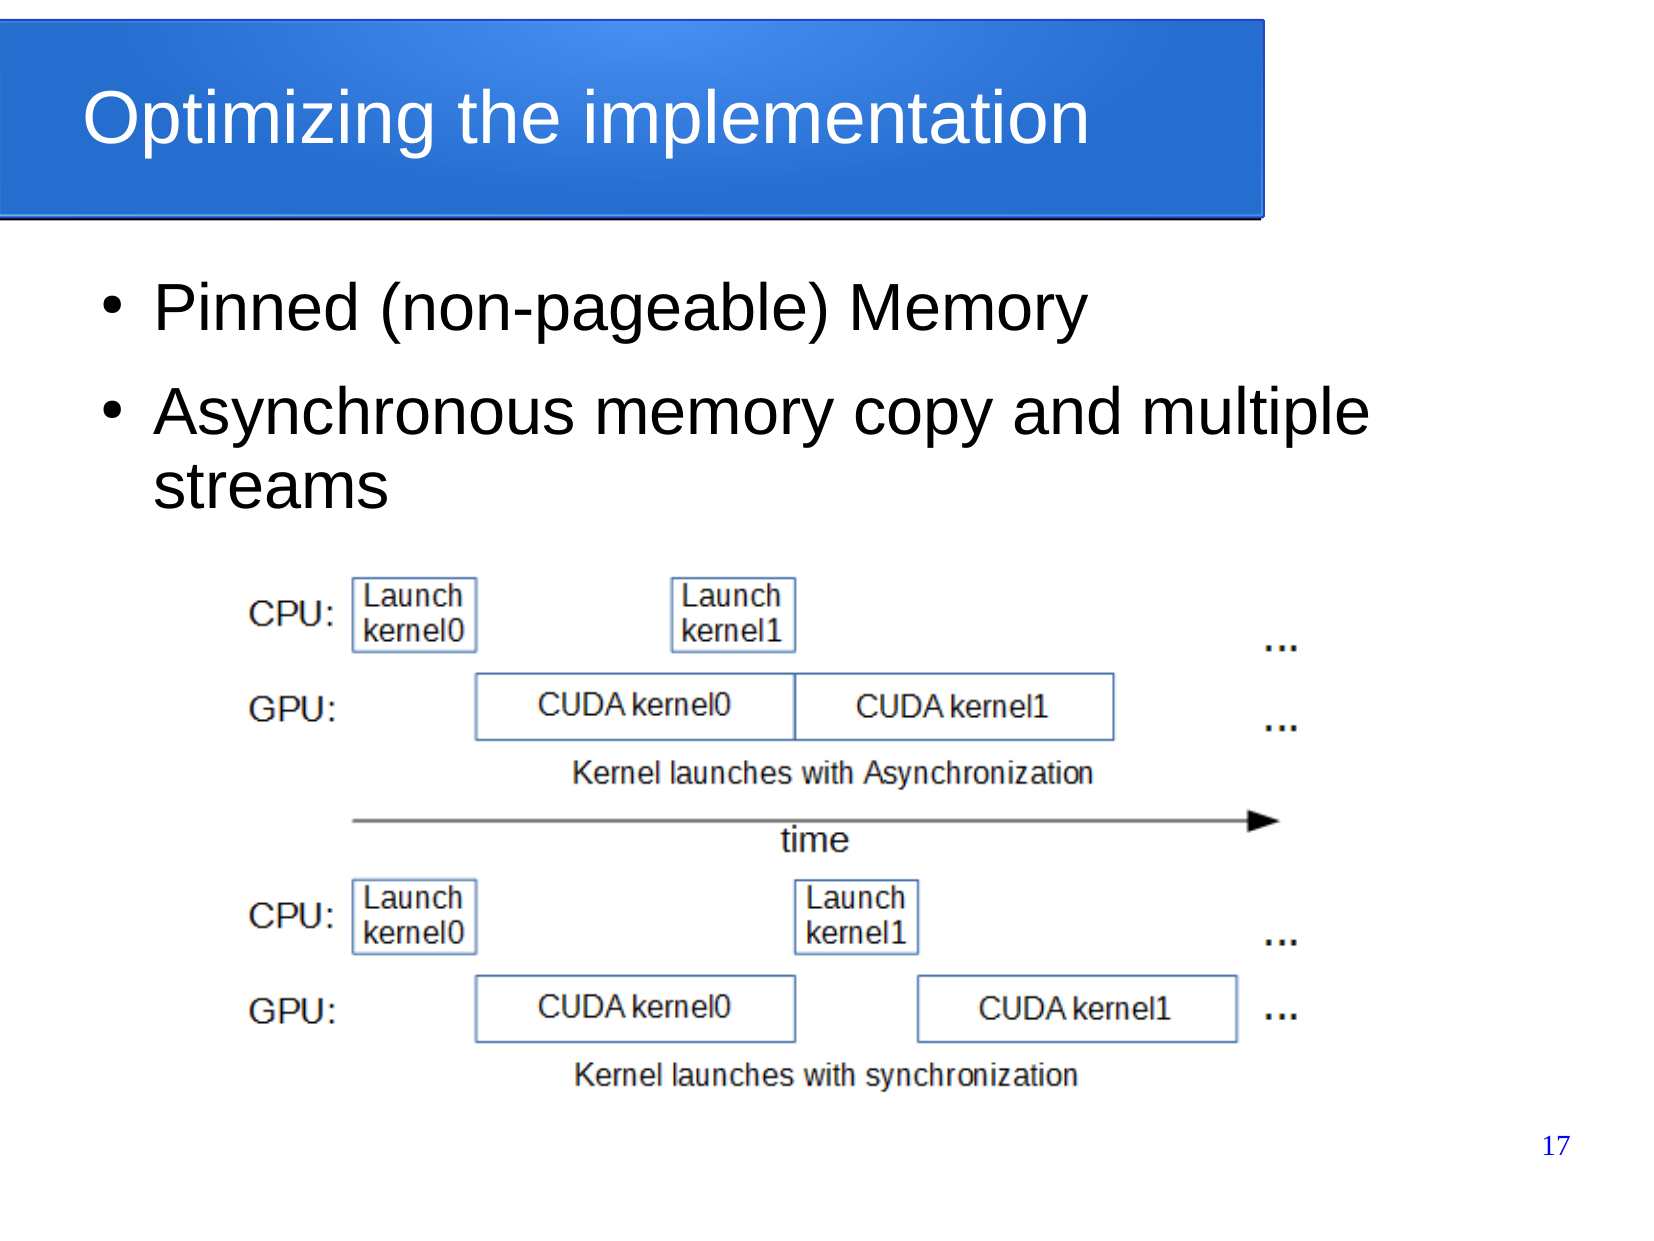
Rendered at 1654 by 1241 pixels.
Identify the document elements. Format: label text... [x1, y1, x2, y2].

picture [237, 564, 1318, 1100]
title Optimizing the implementation [82, 25, 1250, 211]
list Pinned (non-pageable) Memory Asynchronous memory copy and multiple streams [82, 269, 1538, 1201]
